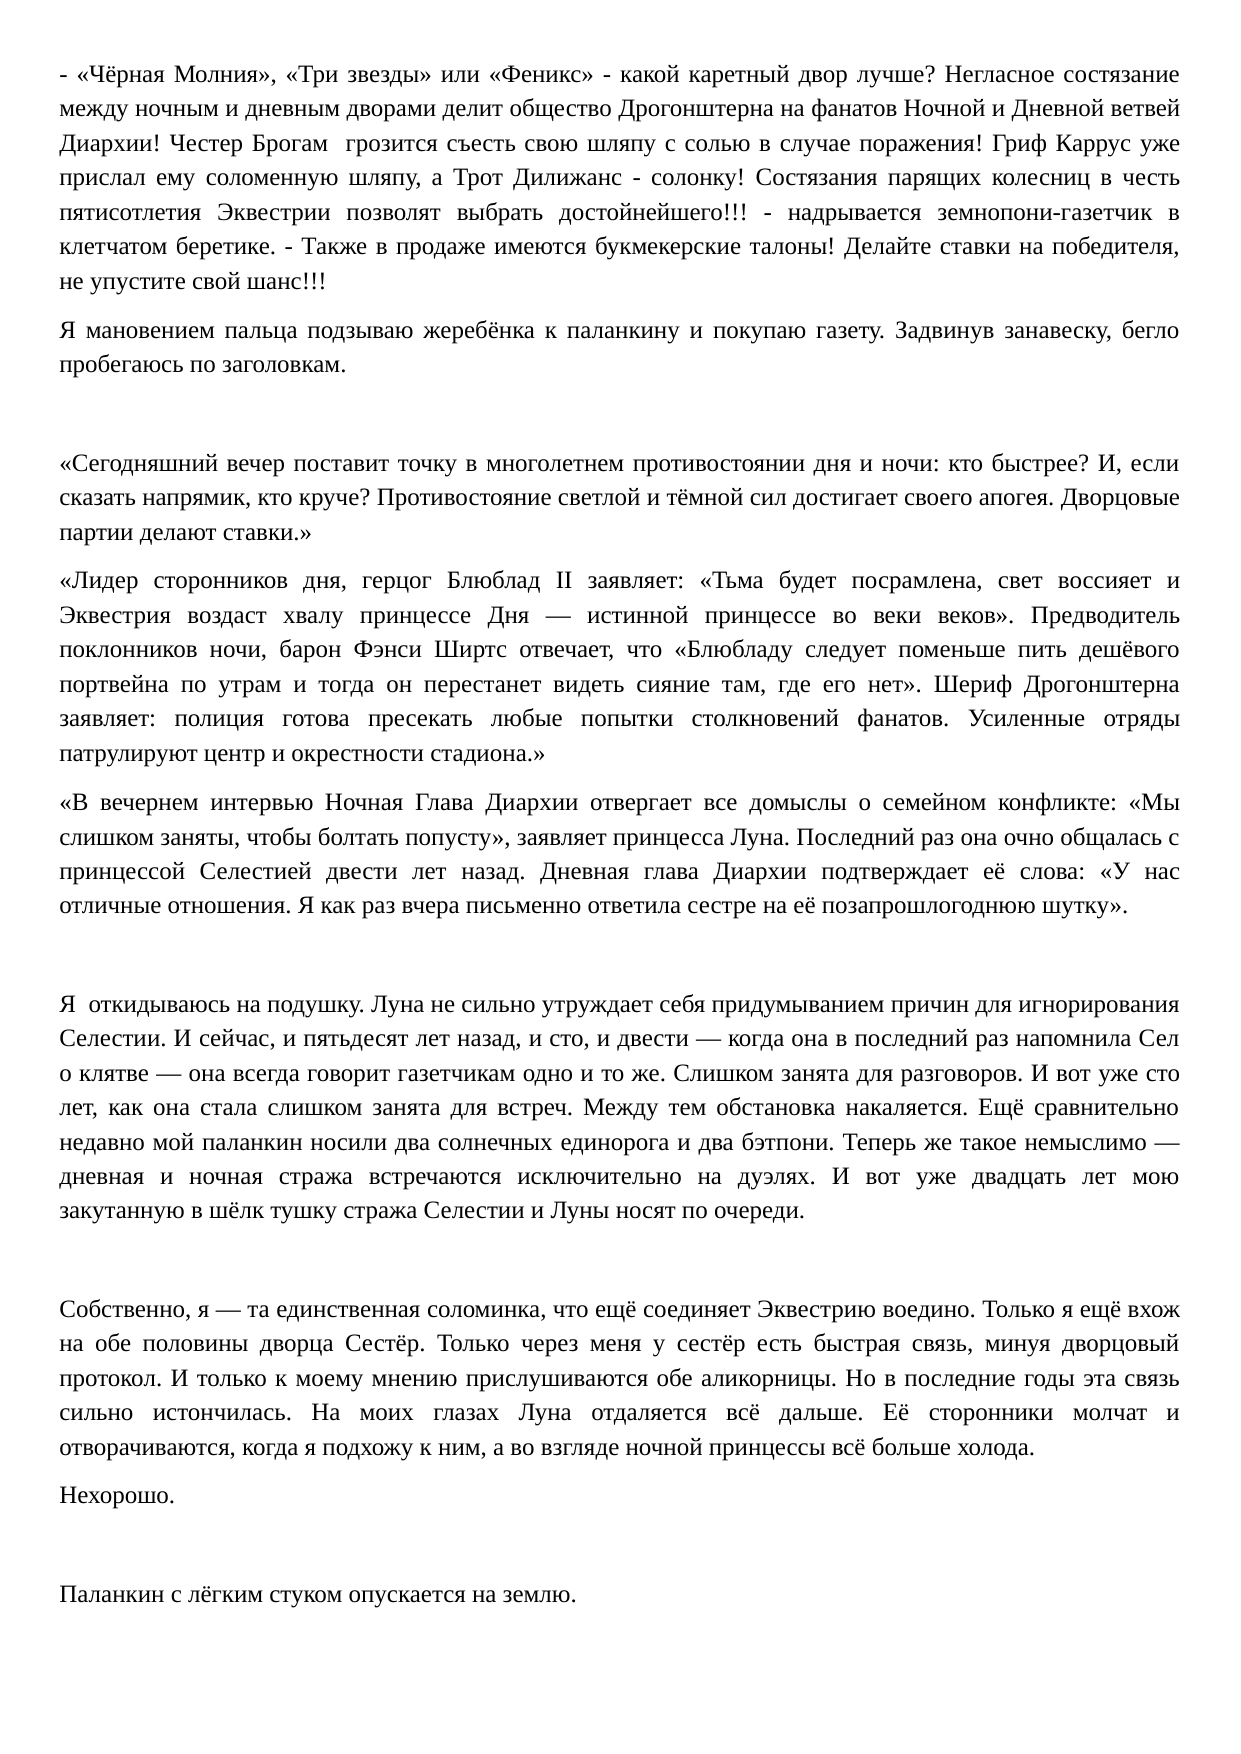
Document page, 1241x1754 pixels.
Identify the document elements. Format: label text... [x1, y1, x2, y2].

text Собственно, я — та единственная соломинка, что ещё соединяет Эквестрию воедино. Только я ещё вхож на обе половины дворца Сестёр. Только через меня у сестёр есть быстрая связь, минуя дворцовый протокол. И только к моему мнению прислушиваются обе аликорницы. Но в последние годы эта связь сильно истончилась. На моих глазах Луна отдаляется всё дальше. Её сторонники молчат и отворачиваются, когда я подхожу к ним, а во взгляде ночной принцессы всё больше холода. [59, 1294, 1181, 1460]
text «В вечернем интервью Ночная Глава Диархии отвергает все домыслы о семейном конфликте: «Мы слишком заняты, чтобы болтать попусту», заявляет принцесса Луна. Последний раз она очно общалась с принцессой Селестией двести лет назад. Дневная глава Диархии подтверждает её слова: «У нас отличные отношения. Я как раз вчера письменно ответила сестре на её позапрошлогоднюю шутку». [59, 787, 1181, 919]
text «Сегодняшний вечер поставит точку в многолетнем противостоянии дня и ночи: кто быстрее? И, если сказать напрямик, кто круче? Противостояние светлой и тёмной сил достигает своего апогея. Дворцовые партии делают ставки.» [59, 448, 1181, 545]
text Я откидываюсь на подушку. Луна не сильно утруждает себя придумыванием причин для игнорирования Селестии. И сейчас, и пятьдесят лет назад, и сто, и двести — когда она в последний раз напомнила Сел о клятве — она всегда говорит газетчикам одно и то же. Слишком занята для разговоров. И вот уже сто лет, как она стала слишком занята для встреч. Между тем обстановка накаляется. Ещё сравнительно недавно мой паланкин носили два солнечных единорога и два бэтпони. Теперь же такое немыслимо — дневная и ночная стража встречаются исключительно на дуэлях. И вот уже двадцать лет мою закутанную в шёлк тушку стража Селестии и Луны носят по очереди. [59, 989, 1181, 1224]
text - «Чёрная Молния», «Три звезды» или «Феникс» - какой каретный двор лучше? Негласное состязание между ночным и дневным дворами делит общество Дрогонштерна на фанатов Ночной и Дневной ветвей Диархии! Честер Брогам грозится съесть свою шляпу с солью в случае поражения! Гриф Каррус уже прислал ему соломенную шляпу, а Трот Дилижанс - солонку! Состязания парящих колесниц в честь пятисотлетия Эквестрии позволят выбрать достойнейшего!!! - надрывается земнопони-газетчик в клетчатом беретике. - Также в продаже имеются букмекерские талоны! Делайте ставки на победителя, не упустите свой шанс!!! [59, 59, 1181, 295]
text Паланкин с лёгким стуком опускается на землю. [59, 1579, 1181, 1607]
text «Лидер сторонников дня, герцог Блюблад II заявляет: «Тьма будет посрамлена, свет воссияет и Эквестрия воздаст хвалу принцессе Дня — истинной принцессе во веки веков». Предводитель поклонников ночи, барон Фэнси Ширтс отвечает, что «Блюбладу следует поменьше пить дешёвого портвейна по утрам и тогда он перестанет видеть сияние там, где его нет». Шериф Дрогонштерна заявляет: полиция готова пресекать любые попытки столкновений фанатов. Усиленные отряды патрулируют центр и окрестности стадиона.» [59, 566, 1181, 767]
text Я мановением пальца подзываю жеребёнка к паланкину и покупаю газету. Задвинув занавеску, бегло пробегаюсь по заголовкам. [59, 315, 1181, 378]
text Нехорошо. [59, 1481, 1181, 1509]
